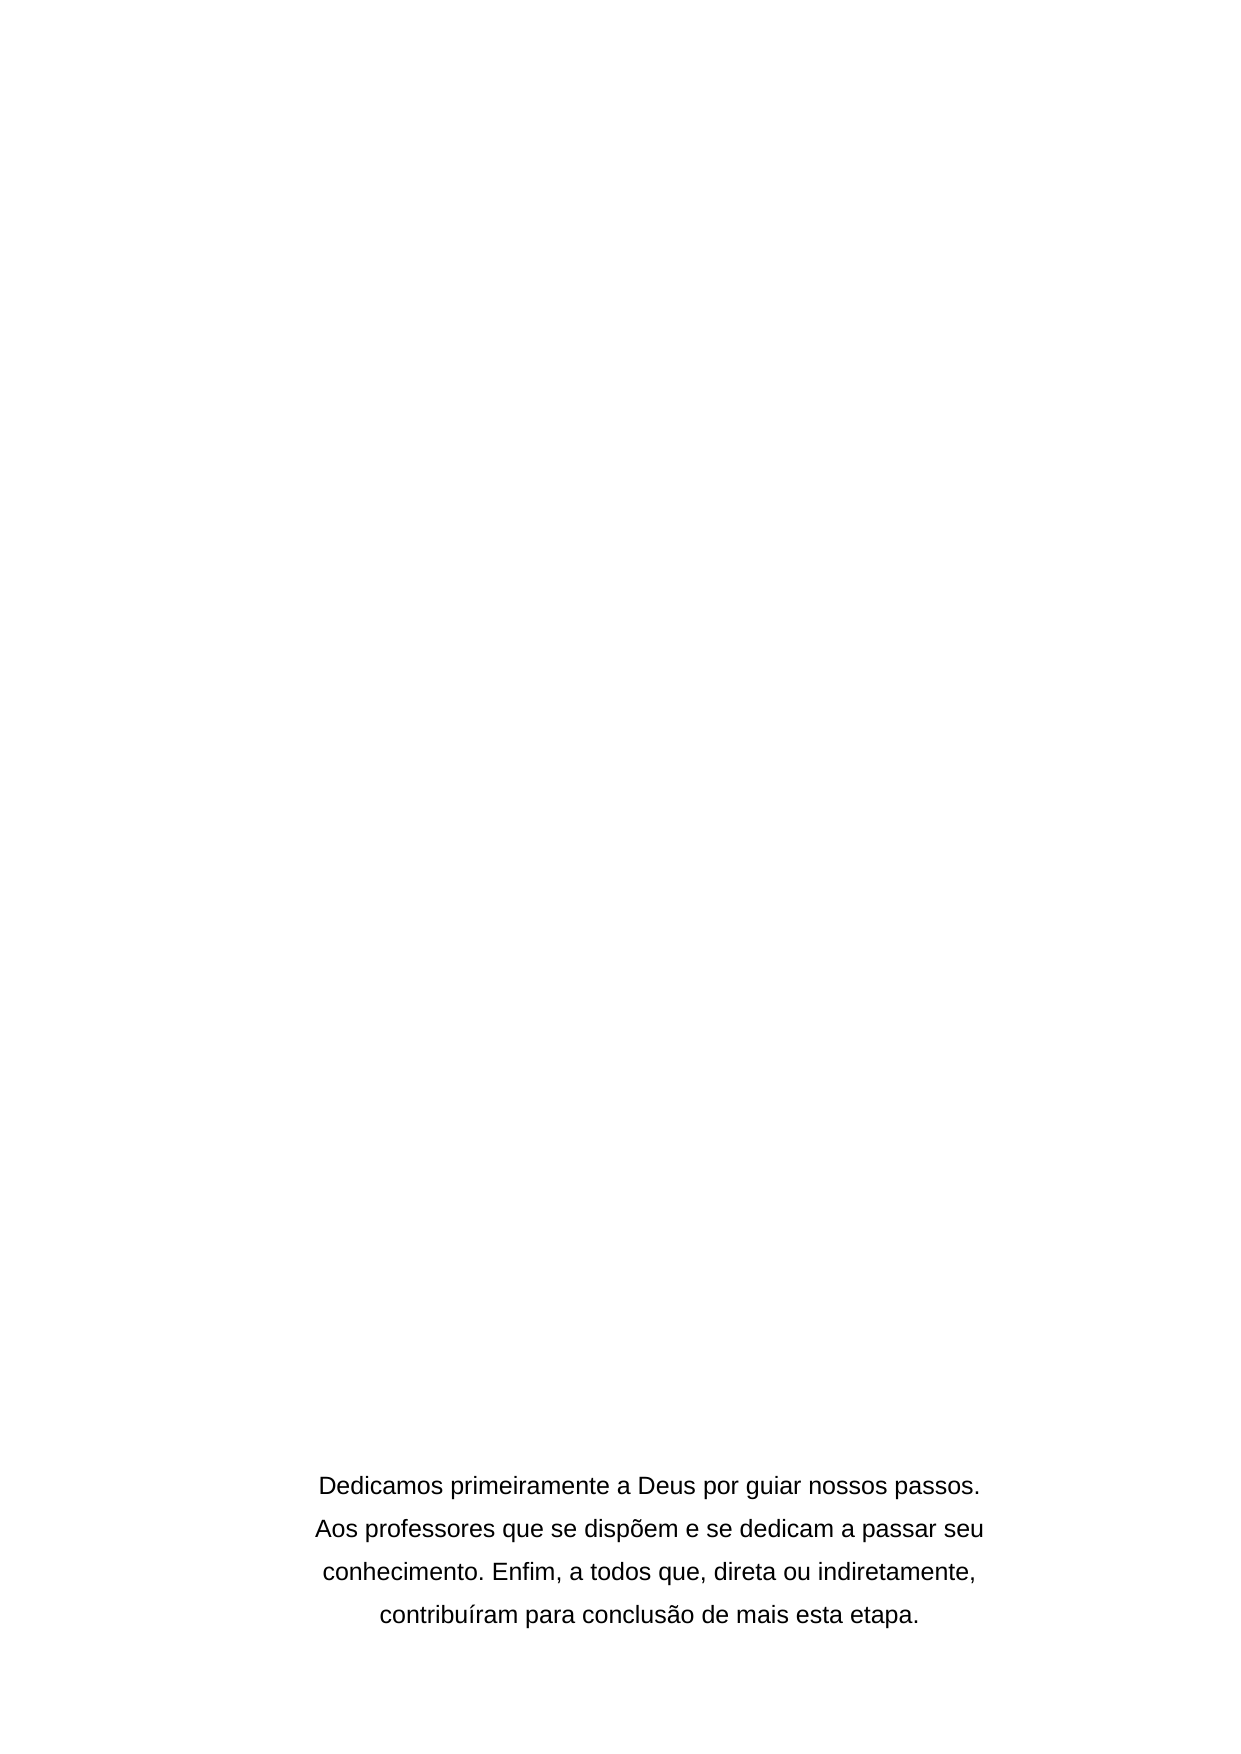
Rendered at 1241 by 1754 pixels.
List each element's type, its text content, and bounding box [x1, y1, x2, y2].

text Dedicamos primeiramente a Deus por guiar nossos passos. Aos professores que se dispõem e se dedicam a passar seu conhecimento. Enfim, a todos que, direta ou indiretamente, contribuíram para conclusão de mais esta etapa. [295, 1471, 1004, 1629]
